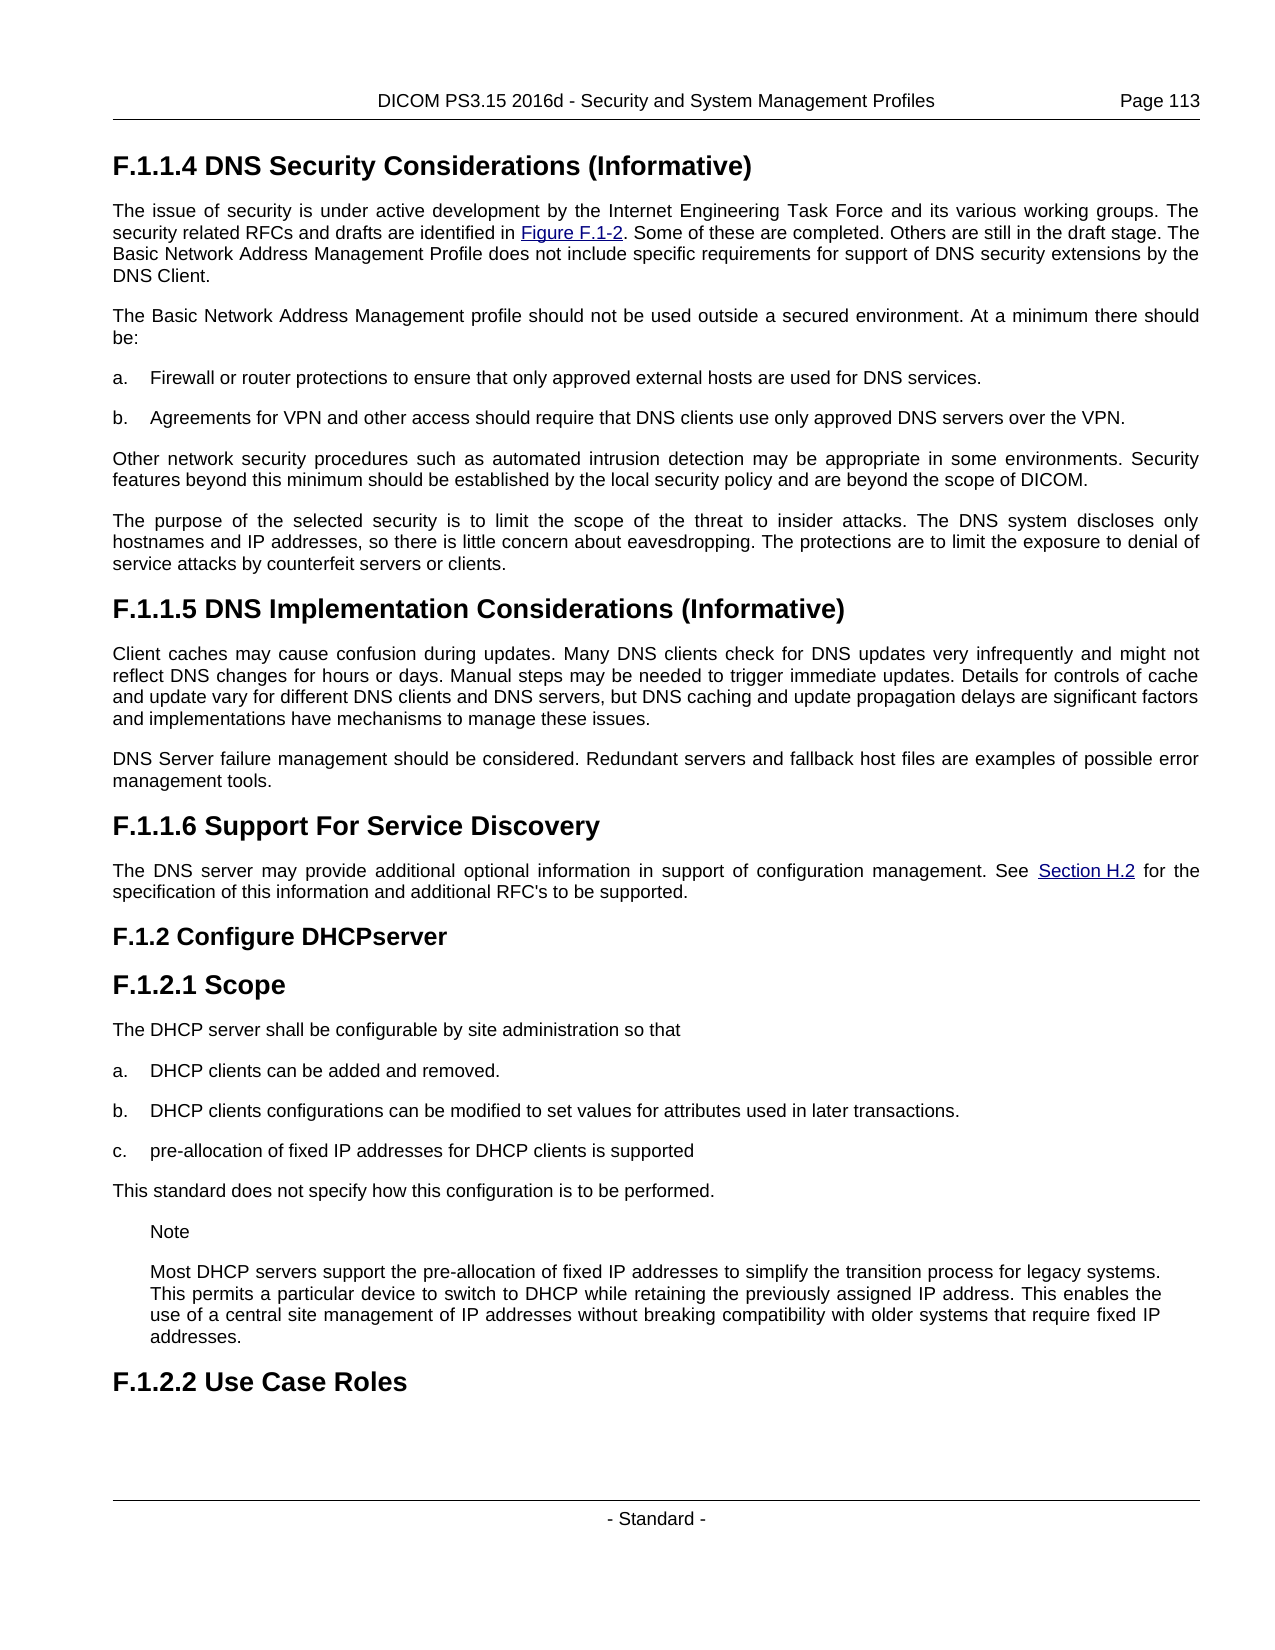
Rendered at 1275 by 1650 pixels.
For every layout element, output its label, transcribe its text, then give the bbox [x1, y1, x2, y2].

text Most DHCP servers support the pre-allocation of fixed IP addresses to simplify the transition process for legacy systems. This permits a particular device to switch to DHCP while retaining the previously assigned IP address. This enables the use of a central site management of IP addresses without breaking compatibility with older systems that require fixed IP addresses. [150, 1261, 1162, 1347]
text Client caches may cause confusion during updates. Many DNS clients check for DNS updates very infrequently and might not reflect DNS changes for hours or days. Manual steps may be needed to trigger immediate updates. Details for controls of cache and update vary for different DNS clients and DNS servers, but DNS caching and update propagation delays are significant factors and implementations have mechanisms to manage these issues. [112, 643, 1200, 729]
text DNS Server failure management should be considered. Redundant servers and fallback host files are examples of possible error management tools. [112, 748, 1200, 791]
text Other network security procedures such as automated intrusion detection may be appropriate in some environments. Security features beyond this minimum should be established by the local security policy and are beyond the scope of DICOM. [112, 447, 1200, 491]
text F.1.1.5 DNS Implementation Considerations (Informative) [112, 593, 1200, 624]
list DHCP clients can be added and removed. [112, 1059, 1200, 1081]
text F.1.2 Configure DHCPserver [112, 922, 1200, 950]
text This standard does not specify how this configuration is to be performed. [112, 1180, 1200, 1202]
list DHCP clients configurations can be modified to set values for attributes used in later transactions. [112, 1100, 1200, 1121]
text The DNS server may provide additional optional information in support of configuration management. See Section H.2 for the specification of this information and additional RFC's to be supported. [112, 860, 1200, 903]
list Firewall or router protections to ensure that only approved external hosts are used for DNS services. [112, 367, 1200, 388]
text F.1.2.1 Scope [112, 969, 1200, 1000]
text F.1.2.2 Use Case Roles [112, 1366, 1200, 1397]
text The Basic Network Address Management profile should not be used outside a secured environment. At a minimum there should be: [112, 305, 1200, 348]
text F.1.1.6 Support For Service Discovery [112, 810, 1200, 841]
list Agreements for VPN and other access should require that DNS clients use only approved DNS servers over the VPN. [112, 407, 1200, 429]
text The purpose of the selected security is to limit the scope of the threat to insider attacks. The DNS system discloses only hostnames and IP addresses, so there is little concern about eavesdropping. The protections are to limit the exposure to denial of service attacks by counterfeit servers or clients. [112, 509, 1200, 574]
text F.1.1.4 DNS Security Considerations (Informative) [112, 150, 1200, 181]
text The DHCP server shall be configurable by site administration so that [112, 1019, 1200, 1041]
text The issue of security is under active development by the Internet Engineering Task Force and its various working groups. The security related RFCs and drafts are identified in Figure F.1-2. Some of these are completed. Others are still in the draft stage. The Basic Network Address Management Profile does not include specific requirements for support of DNS security extensions by the DNS Client. [112, 200, 1200, 286]
text Note [150, 1221, 1162, 1242]
list pre-allocation of fixed IP addresses for DHCP clients is supported [112, 1140, 1200, 1162]
